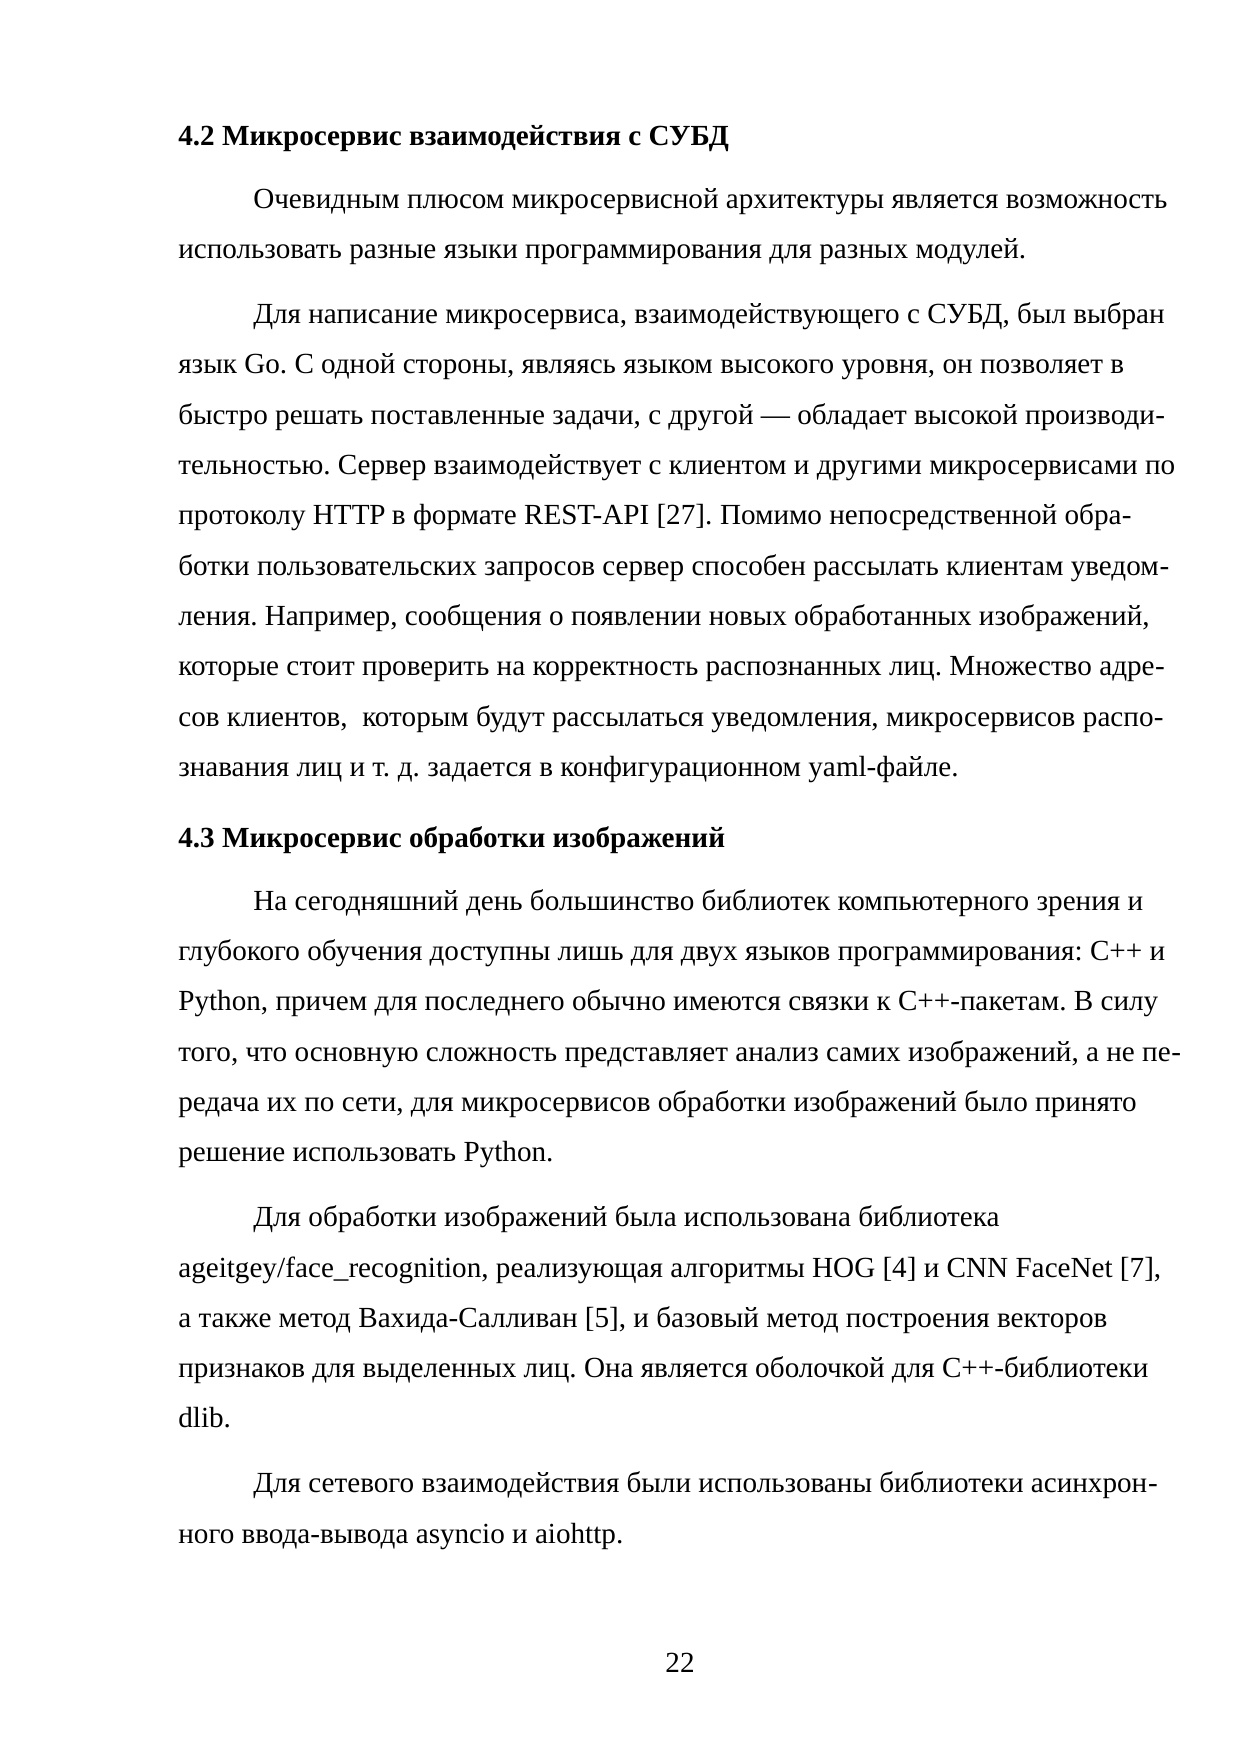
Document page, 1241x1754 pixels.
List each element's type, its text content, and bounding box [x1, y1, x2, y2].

text Для сетевого взаимодействия были использованы библиотеки асинхрон­ного ввода-вывода asyncio и aiohttp. [178, 1466, 1181, 1549]
text Очевидным плюсом микросервисной архитектуры является возможность использовать разные языки программирования для разных модулей. [178, 181, 1181, 265]
subtitle 4.3 Микросервис обработки изображений [178, 820, 1181, 854]
text Для обработки изображений была использована библиотека ageitgey/face_recognition, реализующая алгоритмы HOG [4] и CNN FaceNet [7], а также метод Вахида-Салливан [5], и базовый метод построения векторов признаков для выделенных лиц. Она является оболочкой для C++-библиотеки dlib. [178, 1199, 1181, 1434]
subtitle 4.2 Микросервис взаимодействия с СУБД [178, 118, 1181, 152]
text Для написание микросервиса, взаимодействующего с СУБД, был выбран язык Go. С одной стороны, являясь языком высокого уровня, он позволяет в быстро решать поставленные задачи, с другой — обладает высокой производи­тельностью. Сервер взаимодействует с клиентом и другими микросервисами по протоколу HTTP в формате REST-API [27]. Помимо непосредственной обра­ботки пользовательских запросов сервер способен рассылать клиентам уведом­ления. Например, сообщения о появлении новых обработанных изображений, которые стоит проверить на корректность распознанных лиц. Множество адре­сов клиен­тов, которым будут рассылаться уведомления, микросервисов распо­знавания лиц и т. д. задается в конфигурационном yaml-файле. [178, 296, 1181, 782]
text На сегодняшний день большинство библиотек компьютерного зрения и глубокого обучения доступны лишь для двух языков программирования: C++ и Python, причем для последнего обычно имеются связки к C++-пакетам. В силу того, что основную сложность представляет анализ самих изображений, а не пе­редача их по сети, для микросервисов обработки изображений было принято решение использовать Python. [178, 883, 1181, 1168]
